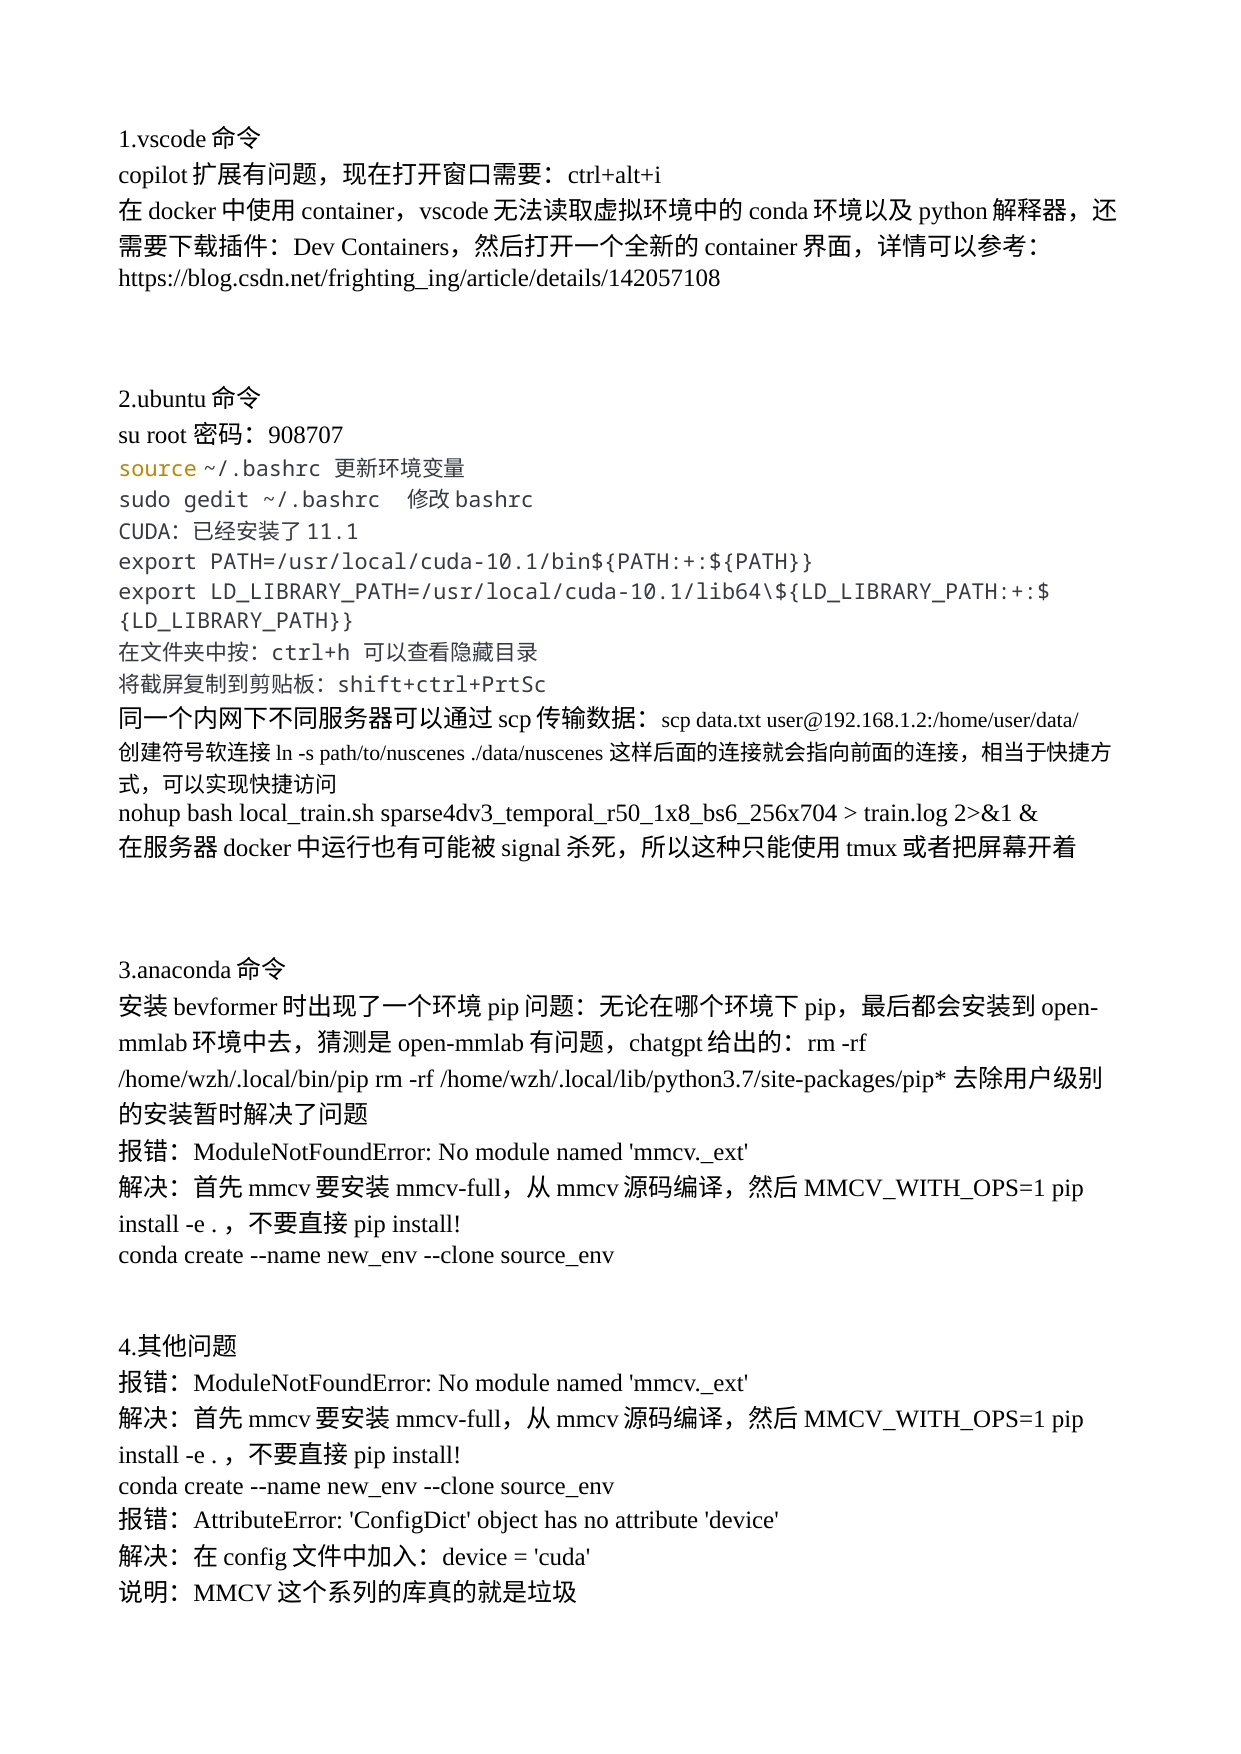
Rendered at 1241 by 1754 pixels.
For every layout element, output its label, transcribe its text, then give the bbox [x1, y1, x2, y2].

text 说明：MMCV这个系列的库真的就是垃圾 [118, 1572, 1122, 1608]
text 创建符号软连接ln -s path/to/nuscenes ./data/nuscenes 这样后面的连接就会指向前面的连接，相当于快捷方式，可以实现快捷访问 [118, 735, 1122, 798]
text 同一个内网下不同服务器可以通过scp传输数据：scp data.txt user@192.168.1.2:/home/user/data/ [118, 699, 1122, 735]
text 在服务器docker中运行也有可能被signal杀死，所以这种只能使用tmux或者把屏幕开着 [118, 827, 1122, 863]
text 1.vscode命令 [118, 118, 1122, 154]
text 在docker中使用container，vscode无法读取虚拟环境中的conda环境以及python解释器，还需要下载插件：Dev Containers，然后打开一个全新的container界面，详情可以参考： [118, 191, 1122, 263]
text su root 密码：908707 [118, 414, 1122, 451]
text 报错：ModuleNotFoundError: No module named 'mmcv._ext' [118, 1131, 1122, 1167]
text sudo gedit ~/.bashrc 修改bashrc [118, 482, 1122, 514]
text 解决：在config文件中加入：device = 'cuda' [118, 1536, 1122, 1572]
text conda create --name new_env --clone source_env [118, 1240, 1122, 1268]
text 报错：ModuleNotFoundError: No module named 'mmcv._ext' [118, 1362, 1122, 1398]
text 将截屏复制到剪贴板：shift+ctrl+PrtSc [118, 667, 1122, 699]
text 解决：首先mmcv要安装mmcv-full，从mmcv源码编译，然后MMCV_WITH_OPS=1 pip install -e . ，不要直接pip install! [118, 1398, 1122, 1471]
text CUDA：已经安装了11.1 [118, 514, 1122, 546]
text conda create --name new_env --clone source_env [118, 1471, 1122, 1500]
text export LD_LIBRARY_PATH=/usr/local/cuda-10.1/lib64\${LD_LIBRARY_PATH:+:${LD_LIBRARY_PATH}} [118, 576, 1122, 635]
text 4.其他问题 [118, 1326, 1122, 1362]
text https://blog.csdn.net/frighting_ing/article/details/142057108 [118, 263, 1122, 292]
text 在文件夹中按：ctrl+h 可以查看隐藏目录 [118, 635, 1122, 667]
text 安装bevformer时出现了一个环境pip问题：无论在哪个环境下pip，最后都会安装到open-mmlab环境中去，猜测是open-mmlab有问题，chatgpt给出的：rm -rf /home/wzh/.local/bin/pip rm -rf /home/wzh/.local/lib/python3.7/site-packages/pip* 去除用户级别的安装暂时解决了问题 [118, 986, 1122, 1131]
text source ~/.bashrc 更新环境变量 [118, 451, 1122, 482]
text nohup bash local_train.sh sparse4dv3_temporal_r50_1x8_bs6_256x704 > train.log 2>&1 & [118, 798, 1122, 827]
text export PATH=/usr/local/cuda-10.1/bin${PATH:+:${PATH}} [118, 546, 1122, 576]
text 解决：首先mmcv要安装mmcv-full，从mmcv源码编译，然后MMCV_WITH_OPS=1 pip install -e . ，不要直接pip install! [118, 1167, 1122, 1240]
text 报错：AttributeError: 'ConfigDict' object has no attribute 'device' [118, 1500, 1122, 1536]
text 2.ubuntu命令 [118, 378, 1122, 414]
text 3.anaconda命令 [118, 950, 1122, 986]
text copilot扩展有问题，现在打开窗口需要：ctrl+alt+i [118, 154, 1122, 191]
